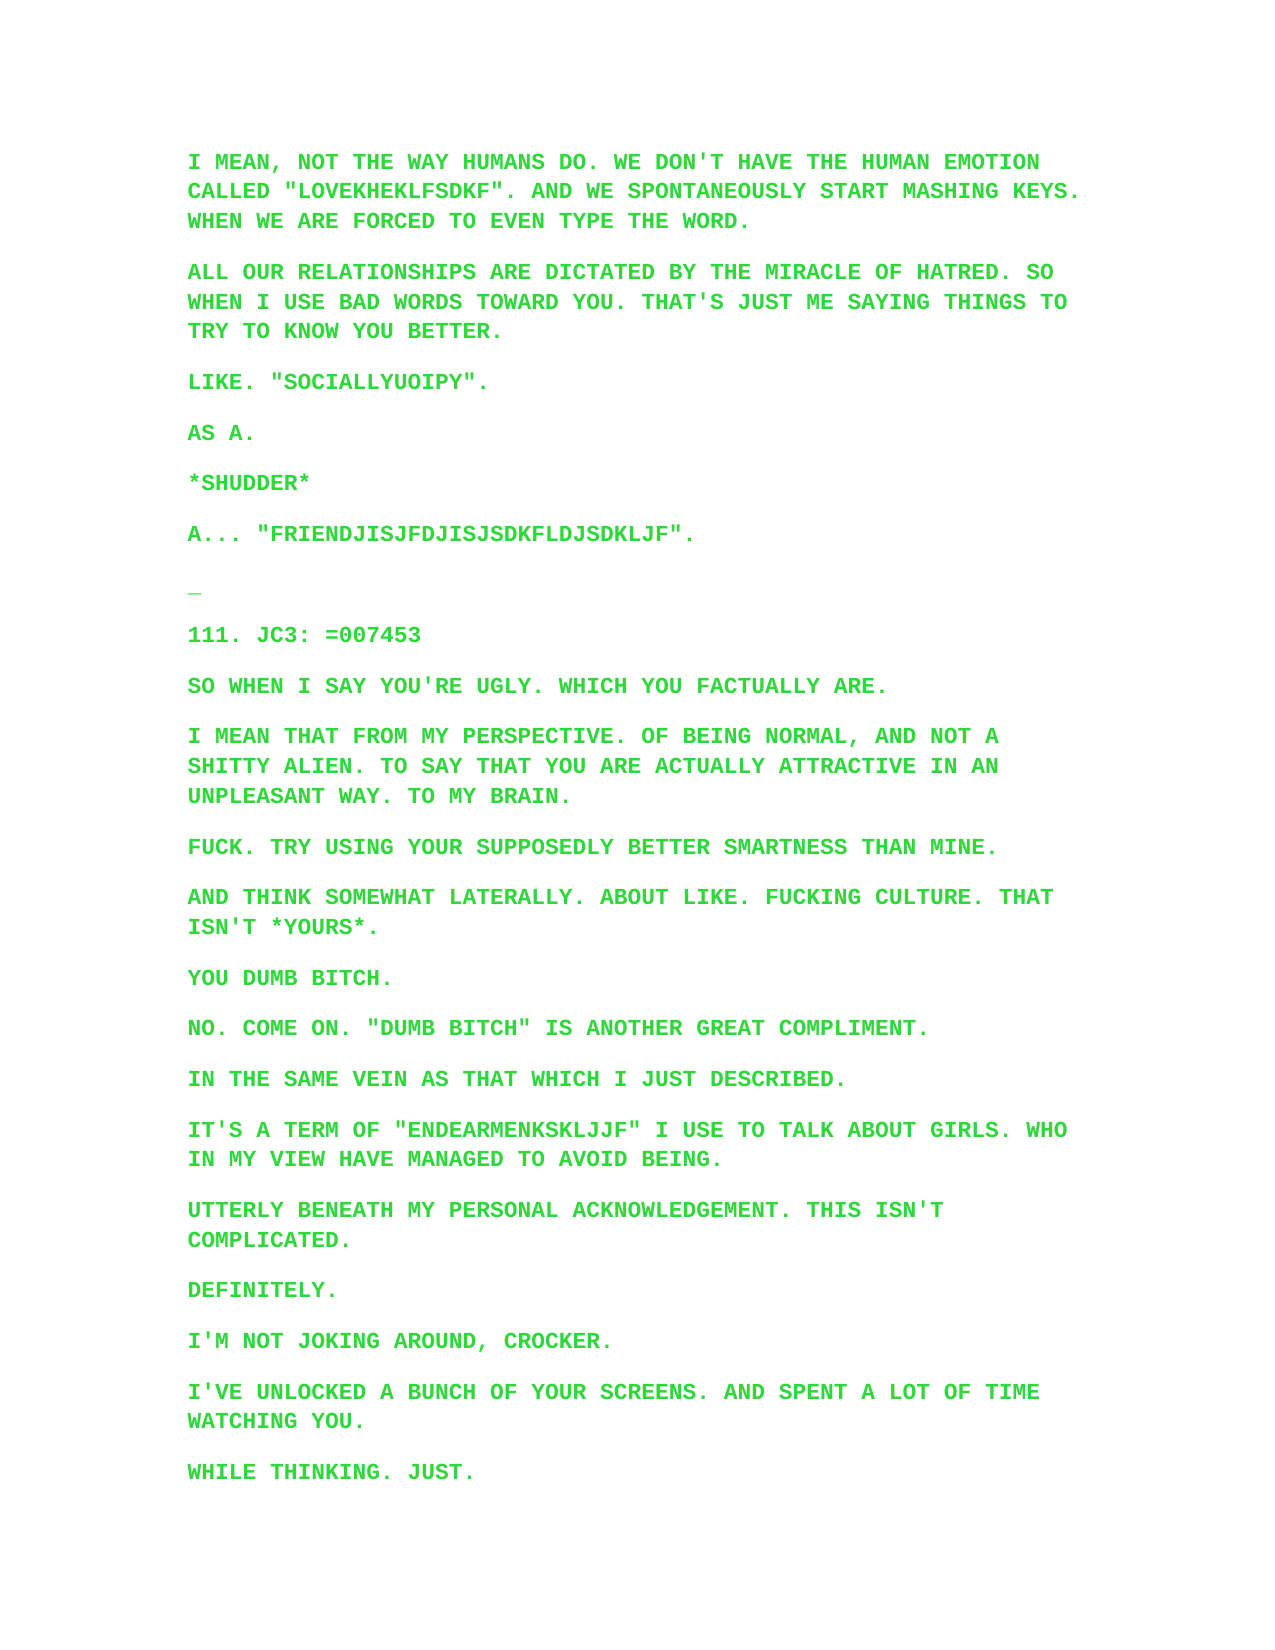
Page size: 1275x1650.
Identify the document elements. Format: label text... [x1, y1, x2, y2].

text LIKE. "SOCIALLYUOIPY". [187, 370, 1087, 396]
text A... "FRIENDJISJFDJISJSDKFLDJSDKLJF". [187, 522, 1087, 548]
text I MEAN, NOT THE WAY HUMANS DO. WE DON'T HAVE THE HUMAN EMOTION CALLED "LOVEKHEKLFSDKF". AND WE SPONTANEOUSLY START MASHING KEYS. WHEN WE ARE FORCED TO EVEN TYPE THE WORD. [187, 150, 1087, 236]
text *SHUDDER* [187, 472, 1087, 498]
text NO. COME ON. "DUMB BITCH" IS ANOTHER GREAT COMPLIMENT. [187, 1017, 1087, 1043]
text YOU DUMB BITCH. [187, 966, 1087, 992]
text DEFINITELY. [187, 1279, 1087, 1305]
text IT'S A TERM OF "ENDEARMENKSKLJJF" I USE TO TALK ABOUT GIRLS. WHO IN MY VIEW HAVE MANAGED TO AVOID BEING. [187, 1118, 1087, 1174]
text FUCK. TRY USING YOUR SUPPOSEDLY BETTER SMARTNESS THAN MINE. [187, 835, 1087, 861]
text AS A. [187, 421, 1087, 447]
text I'VE UNLOCKED A BUNCH OF YOUR SCREENS. AND SPENT A LOT OF TIME WATCHING YOU. [187, 1380, 1087, 1436]
text I MEAN THAT FROM MY PERSPECTIVE. OF BEING NORMAL, AND NOT A SHITTY ALIEN. TO SAY THAT YOU ARE ACTUALLY ATTRACTIVE IN AN UNPLEASANT WAY. TO MY BRAIN. [187, 725, 1087, 810]
text _ [187, 573, 1087, 599]
text I'M NOT JOKING AROUND, CROCKER. [187, 1329, 1087, 1355]
text UTTERLY BENEATH MY PERSONAL ACKNOWLEDGEMENT. THIS ISN'T COMPLICATED. [187, 1198, 1087, 1254]
text ALL OUR RELATIONSHIPS ARE DICTATED BY THE MIRACLE OF HATRED. SO WHEN I USE BAD WORDS TOWARD YOU. THAT'S JUST ME SAYING THINGS TO TRY TO KNOW YOU BETTER. [187, 260, 1087, 346]
text WHILE THINKING. JUST. [187, 1460, 1087, 1486]
text SO WHEN I SAY YOU'RE UGLY. WHICH YOU FACTUALLY ARE. [187, 674, 1087, 700]
text 111. JC3: =007453 [187, 623, 1087, 649]
text AND THINK SOMEWHAT LATERALLY. ABOUT LIKE. FUCKING CULTURE. THAT ISN'T *YOURS*. [187, 886, 1087, 941]
text IN THE SAME VEIN AS THAT WHICH I JUST DESCRIBED. [187, 1067, 1087, 1093]
